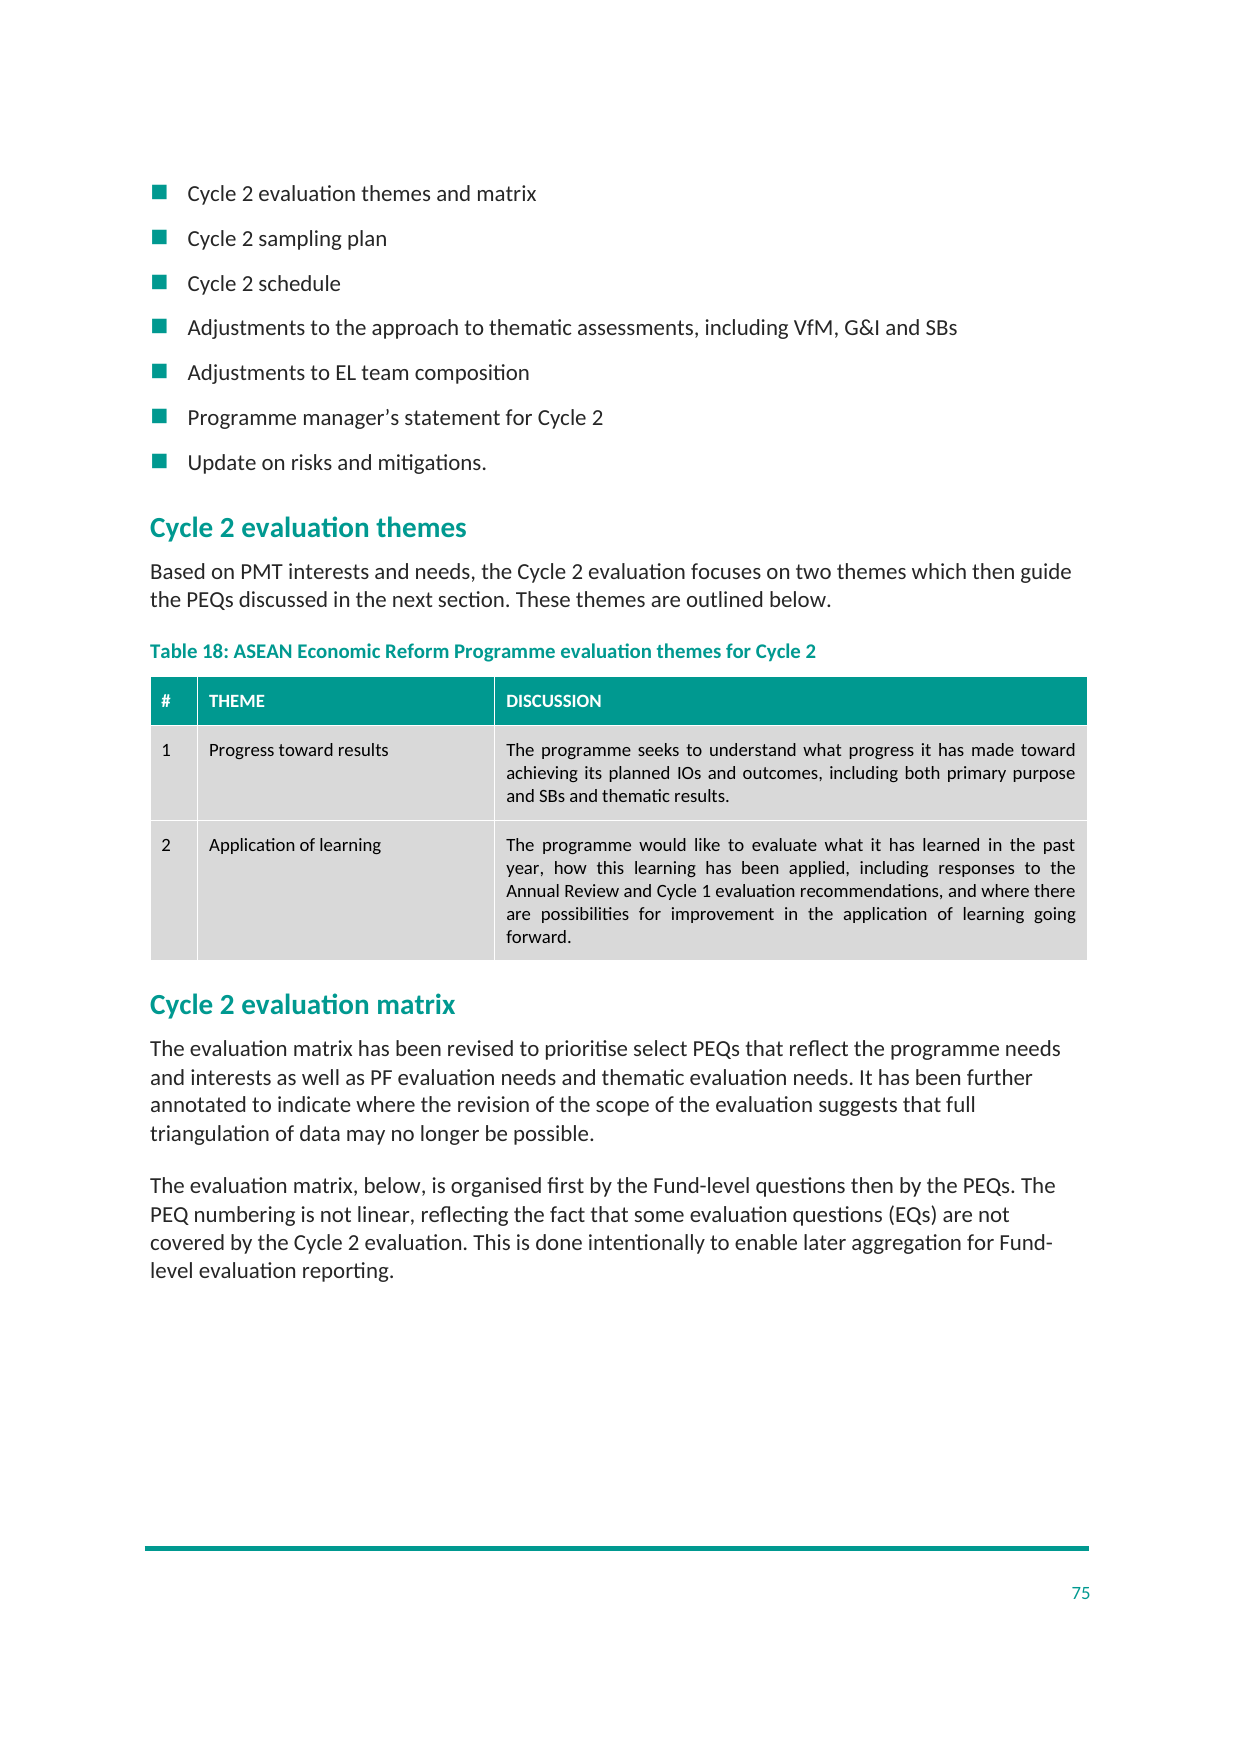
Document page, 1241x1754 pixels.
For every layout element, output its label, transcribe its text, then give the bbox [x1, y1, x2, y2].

list Adjustments to the approach to thematic assessments, including VfM, G&I and SBs [150, 313, 1090, 342]
table_cell Progress toward results [198, 726, 494, 820]
subtitle Cycle 2 evaluation themes [150, 509, 1090, 544]
list Adjustments to EL team composition [150, 358, 1090, 386]
list Programme manager’s statement for Cycle 2 [150, 403, 1090, 431]
list Update on risks and mitigations. [150, 448, 1090, 476]
table_cell Application of learning [198, 821, 494, 960]
table_cell 1 [151, 726, 197, 820]
text Table 18: ASEAN Economic Reform Programme evaluation themes for Cycle 2 [150, 638, 1090, 663]
text The evaluation matrix has been revised to prioritise select PEQs that reflect the programme needs and interests as well as PF evaluation needs and thematic evaluation needs. It has been further annotated to indicate where the revision of the scope of the evaluation suggests that full triangulation of data may no longer be possible. [150, 1034, 1090, 1147]
table_cell The programme seeks to understand what progress it has made toward achieving its planned IOs and outcomes, including both primary purpose and SBs and thematic results. [495, 726, 1087, 820]
table_cell The programme would like to evaluate what it has learned in the past year, how this learning has been applied, including responses to the Annual Review and Cycle 1 evaluation recommendations, and where there are possibilities for improvement in the application of learning going forward. [495, 821, 1087, 960]
text Based on PMT interests and needs, the Cycle 2 evaluation focuses on two themes which then guide the PEQs discussed in the next section. These themes are outlined below. [150, 557, 1090, 613]
table_cell 2 [151, 821, 197, 960]
subtitle Cycle 2 evaluation matrix [150, 986, 1090, 1022]
list Cycle 2 sampling plan [150, 224, 1090, 252]
list Cycle 2 evaluation themes and matrix [150, 179, 1090, 207]
text The evaluation matrix, below, is organised first by the Fund-level questions then by the PEQs. The PEQ numbering is not linear, reflecting the fact that some evaluation questions (EQs) are not covered by the Cycle 2 evaluation. This is done intentionally to enable later aggregation for Fund-level evaluation reporting. [150, 1172, 1090, 1284]
table_header THEME [198, 677, 494, 725]
table_header DISCUSSION [495, 677, 1087, 725]
list Cycle 2 schedule [150, 269, 1090, 297]
table_header # [151, 677, 197, 725]
